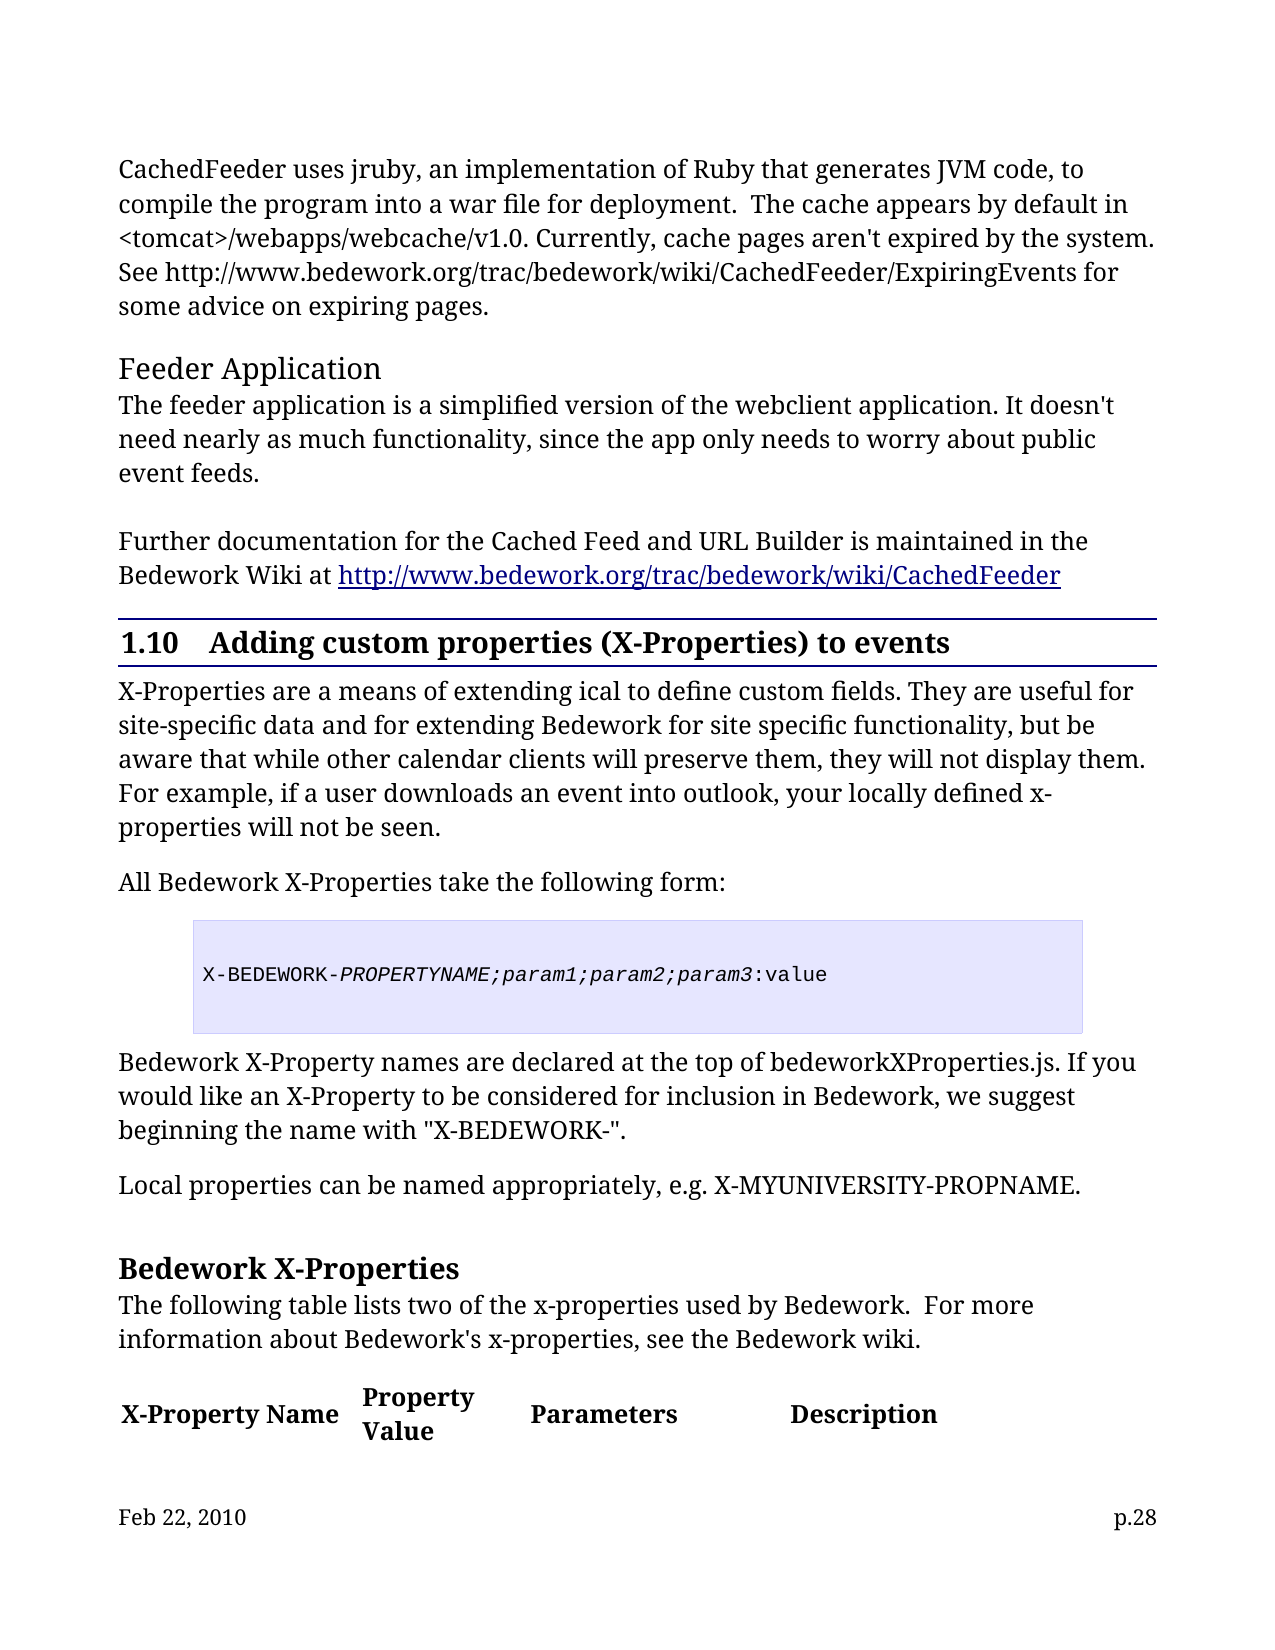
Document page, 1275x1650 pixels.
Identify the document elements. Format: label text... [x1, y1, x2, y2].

subtitle Feeder Application [118, 348, 1157, 388]
table_header X-Property Name [118, 1377, 359, 1451]
text CachedFeeder uses jruby, an implementation of Ruby that generates JVM code, to compile the program into a war file for deployment. The cache appears by default in <tomcat>/webapps/webcache/v1.0. Currently, cache pages aren't expired by the system. See http://www.bedework.org/trac/bedework/wiki/CachedFeeder/ExpiringEvents for some advice on expiring pages. [118, 152, 1157, 322]
table_header Description [787, 1377, 1157, 1451]
text Bedework X-Property names are declared at the top of bedeworkXProperties.js. If you would like an X-Property to be considered for inclusion in Bedework, we suggest beginning the name with "X-BEDEWORK-". [118, 1044, 1157, 1147]
table_header Property Value [359, 1377, 527, 1451]
subtitle Bedework X-Properties [118, 1248, 1157, 1288]
text Local properties can be named appropriately, e.g. X-MYUNIVERSITY-PROPNAME. [118, 1168, 1157, 1202]
text The feeder application is a simplified version of the webclient application. It doesn't need nearly as much functionality, since the app only needs to worry about public event feeds. [118, 388, 1157, 490]
table_header Parameters [528, 1377, 787, 1451]
text Further documentation for the Cached Feed and URL Builder is maintained in the Bedework Wiki at http://www.bedework.org/trac/bedework/wiki/CachedFeeder [118, 524, 1157, 592]
text The following table lists two of the x-properties used by Bedework. For more information about Bedework's x-properties, see the Bedework wiki. [118, 1288, 1157, 1356]
subtitle Adding custom properties (X-Properties) to events [118, 620, 1157, 665]
text X-Properties are a means of extending ical to define custom fields. They are useful for site-specific data and for extending Bedework for site specific functionality, but be aware that while other calendar clients will preserve them, they will not display them. For example, if a user downloads an event into outlook, your locally defined x-properties will not be seen. [118, 673, 1157, 844]
text X-BEDEWORK-PROPERTYNAME;param1;param2;param3:value [194, 921, 1082, 1033]
text All Bedework X-Properties take the following form: [118, 865, 1157, 899]
